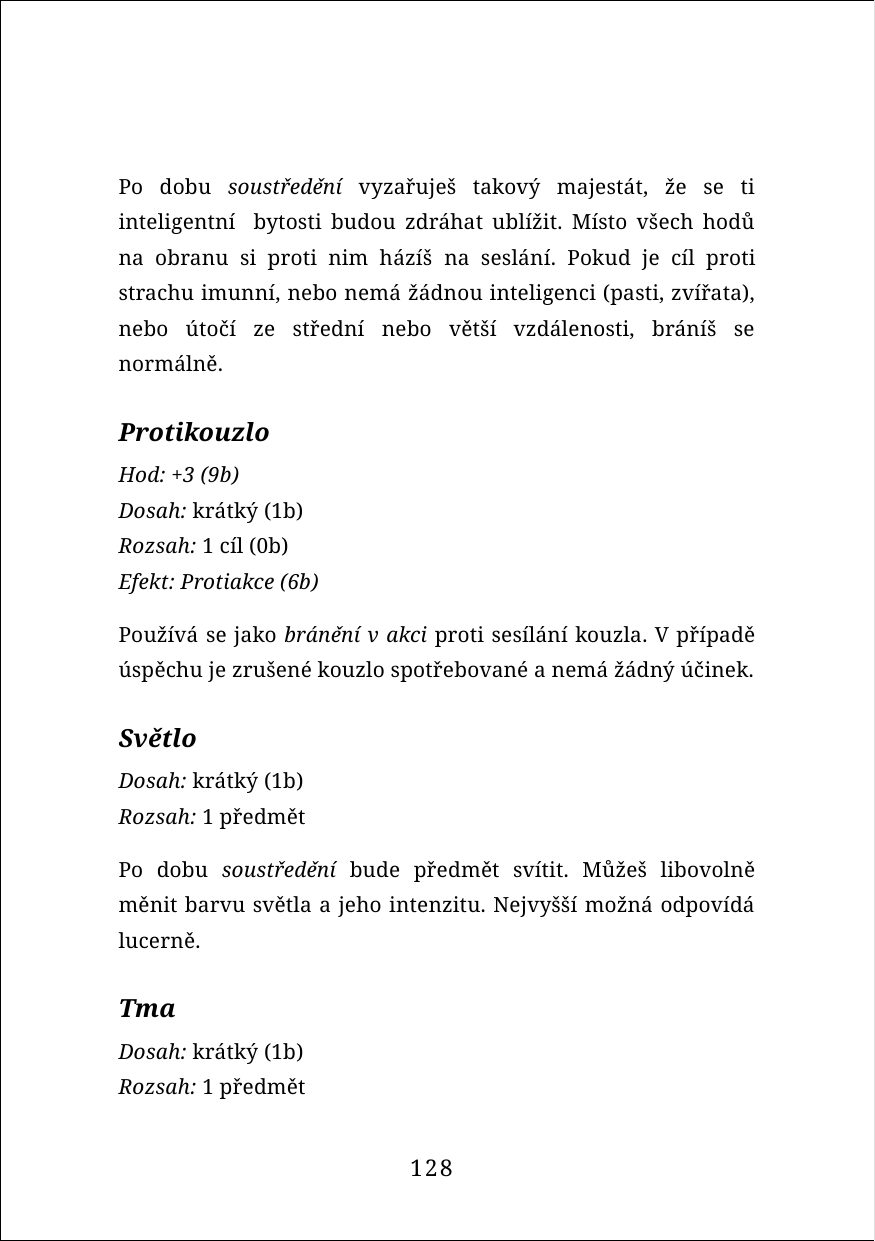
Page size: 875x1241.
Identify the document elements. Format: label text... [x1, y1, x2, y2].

text Používá se jako bránění v akci proti sesílání kouzla. V případě úspěchu je zrušené kouzlo spotřebované a nemá žádný účinek. [118, 620, 756, 684]
text Dosah: krátký (1b) Rozsah: 1 předmět [118, 766, 756, 830]
subtitle Protikouzlo [118, 414, 756, 448]
text Po dobu soustředění vyzařuješ takový majestát, že se ti inteligentní bytosti budou zdráhat ublížit. Místo všech hodů na obranu si proti nim házíš na seslání. Pokud je cíl proti strachu imunní, nebo nemá žádnou inteligenci (pasti, zvířata), nebo útočí ze střední nebo větší vzdálenosti, bráníš se normálně. [118, 172, 756, 378]
text Hod: +3 (9b) Dosah: krátký (1b) Rozsah: 1 cíl (0b) Efekt: Protiakce (6b) [118, 460, 756, 595]
text Dosah: krátký (1b) Rozsah: 1 předmět [118, 1037, 756, 1101]
subtitle Světlo [118, 721, 756, 754]
text Po dobu soustředění bude předmět svítit. Můžeš libovolně měnit barvu světla a jeho intenzitu. Nejvyšší možná odpovídá lucerně. [118, 855, 756, 954]
subtitle Tma [118, 991, 756, 1025]
